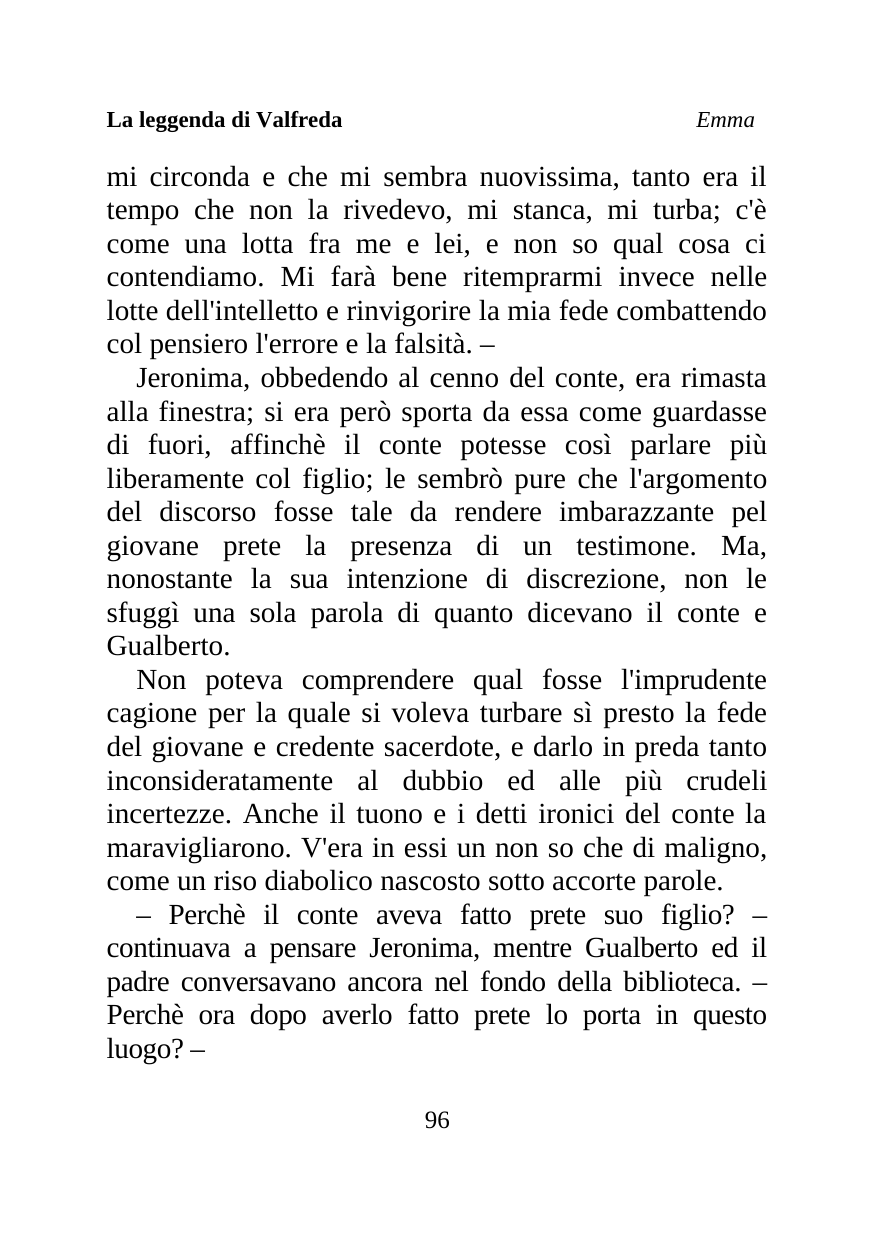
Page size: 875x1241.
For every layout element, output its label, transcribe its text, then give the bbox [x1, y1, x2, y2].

text Non poteva comprendere qual fosse l'imprudente cagione per la quale si voleva turbare sì presto la fede del giovane e credente sacerdote, e darlo in preda tanto inconsideratamente al dubbio ed alle più crudeli incertezze. Anche il tuono e i detti ironici del conte la maravigliarono. V'era in essi un non so che di maligno, come un riso diabolico nascosto sotto accorte parole. [106, 662, 768, 897]
text – Perchè il conte aveva fatto prete suo figlio? – continuava a pensare Jeronima, mentre Gualberto ed il padre conversavano ancora nel fondo della biblioteca. – Perchè ora dopo averlo fatto prete lo porta in questo luogo? – [106, 897, 768, 1064]
text Jeronima, obbedendo al cenno del conte, era rimasta alla finestra; si era però sporta da essa come guardasse di fuori, affinchè il conte potesse così parlare più liberamente col figlio; le sembrò pure che l'argomento del discorso fosse tale da rendere imbarazzante pel giovane prete la presenza di un testimone. Ma, nonostante la sua intenzione di discrezione, non le sfuggì una sola parola di quanto dicevano il conte e Gualberto. [106, 360, 768, 662]
text mi circonda e che mi sembra nuovissima, tanto era il tempo che non la rivedevo, mi stanca, mi turba; c'è come una lotta fra me e lei, e non so qual cosa ci contendiamo. Mi farà bene ritemprarmi invece nelle lotte dell'intelletto e rinvigorire la mia fede combattendo col pensiero l'errore e la falsità. – [106, 159, 768, 360]
